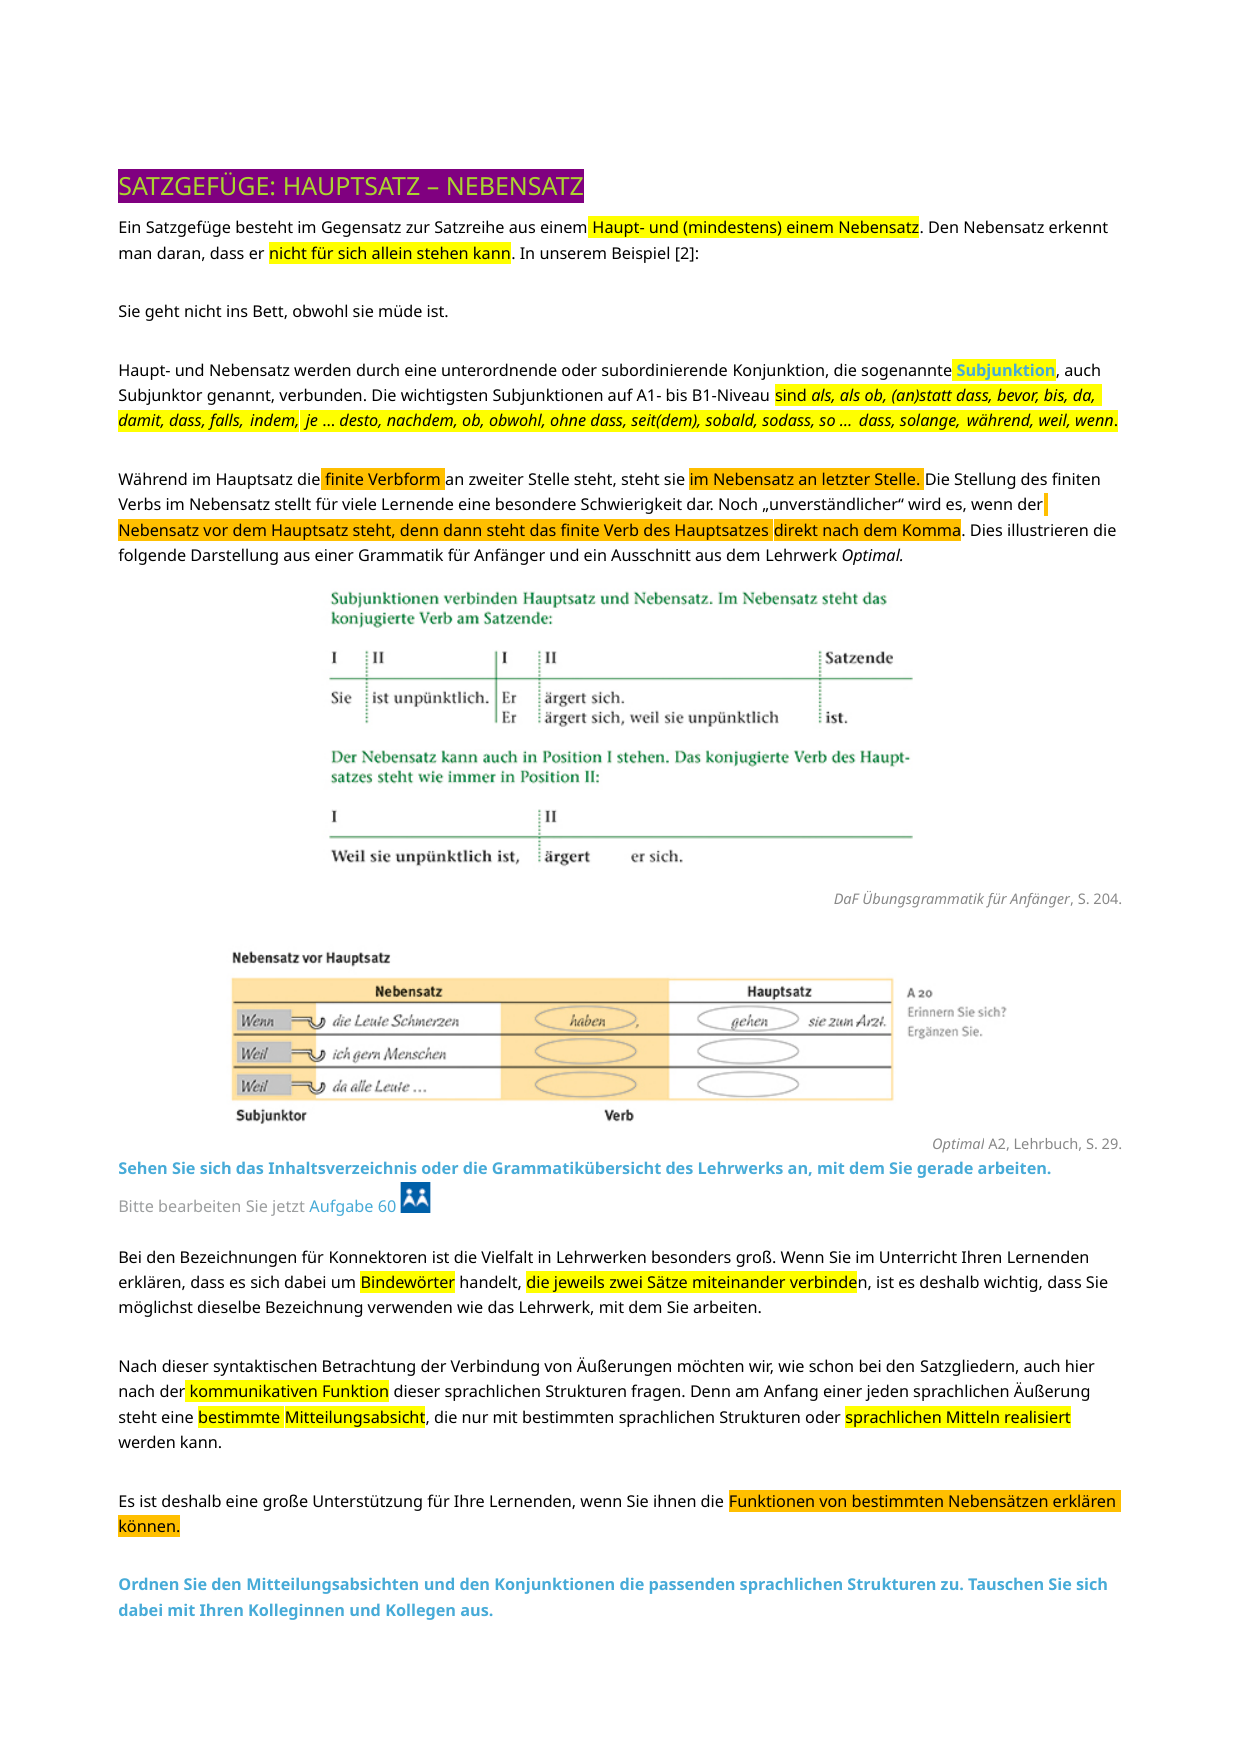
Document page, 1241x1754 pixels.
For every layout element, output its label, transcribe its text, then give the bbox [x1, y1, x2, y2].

text Nach dieser syntaktischen Betrachtung der Verbindung von Äußerungen möchten wir, wie schon bei den Satzgliedern, auch hier nach der kommunikativen Funktion dieser sprachlichen Strukturen fragen. Denn am Anfang einer jeden sprachlichen Äußerung steht eine bestimmte Mitteilungsabsicht, die nur mit bestimmten sprachlichen Strukturen oder sprachlichen Mitteln realisiert werden kann. [118, 1355, 1122, 1453]
picture [226, 944, 1014, 1130]
text Sehen Sie sich das Inhaltsverzeichnis oder die Grammatikübersicht des Lehrwerks an, mit dem Sie gerade arbeiten. [118, 1157, 1122, 1179]
text DaF Übungsgrammatik für Anfänger, S. 204. [118, 889, 1122, 909]
picture [400, 1182, 431, 1213]
text Es ist deshalb eine große Unterstützung für Ihre Lernenden, wenn Sie ihnen die Funktionen von bestimmten Nebensätzen erklären können. [118, 1489, 1122, 1537]
text Bitte bearbeiten Sie jetzt Aufgabe 60 [118, 1182, 1122, 1217]
picture [312, 569, 928, 885]
text Sie geht nicht ins Bett, obwohl sie müde ist. [118, 300, 1122, 322]
text Bei den Bezeichnungen für Konnektoren ist die Vielfalt in Lehrwerken besonders groß. Wenn Sie im Unterricht Ihren Lernenden erklären, dass es sich dabei um Bindewörter handelt, die jeweils zwei Sätze miteinander verbinden, ist es deshalb wichtig, dass Sie möglichst dieselbe Bezeichnung verwenden wie das Lehrwerk, mit dem Sie arbeiten. [118, 1246, 1122, 1319]
text Während im Hauptsatz die finite Verbform an zweiter Stelle steht, steht sie im Nebensatz an letzter Stelle. Die Stellung des finiten Verbs im Nebensatz stellt für viele Lernende eine besondere Schwierigkeit dar. Noch „unverständlicher“ wird es, wenn der Nebensatz vor dem Hauptsatz steht, denn dann steht das finite Verb des Hauptsatzes direkt nach dem Komma. Dies illustrieren die folgende Darstellung aus einer Grammatik für Anfänger und ein Ausschnitt aus dem Lehrwerk Optimal. [118, 468, 1122, 566]
text Ordnen Sie den Mitteilungsabsichten und den Konjunktionen die passenden sprachlichen Strukturen zu. Tauschen Sie sich dabei mit Ihren Kolleginnen und Kollegen aus. [118, 1573, 1122, 1621]
text Optimal A2, Lehrbuch, S. 29. [118, 1134, 1122, 1154]
text Haupt- und Nebensatz werden durch eine unterordnende oder subordinierende Konjunktion, die sogenannte Subjunktion, auch Subjunktor genannt, verbunden. Die wichtigsten Subjunktionen auf A1- bis B1-Niveau sind als, als ob, (an)statt dass, bevor, bis, da, damit, dass, falls, indem, je … desto, nachdem, ob, obwohl, ohne dass, seit(dem), sobald, sodass, so … dass, solange, während, weil, wenn. [118, 359, 1122, 432]
subtitle SATZGEFÜGE: HAUPTSATZ – NEBENSATZ [118, 168, 1122, 203]
text Ein Satzgefüge besteht im Gegensatz zur Satzreihe aus einem Haupt- und (mindestens) einem Nebensatz. Den Nebensatz erkennt man daran, dass er nicht für sich allein stehen kann. In unserem Beispiel [2]: [118, 216, 1122, 264]
